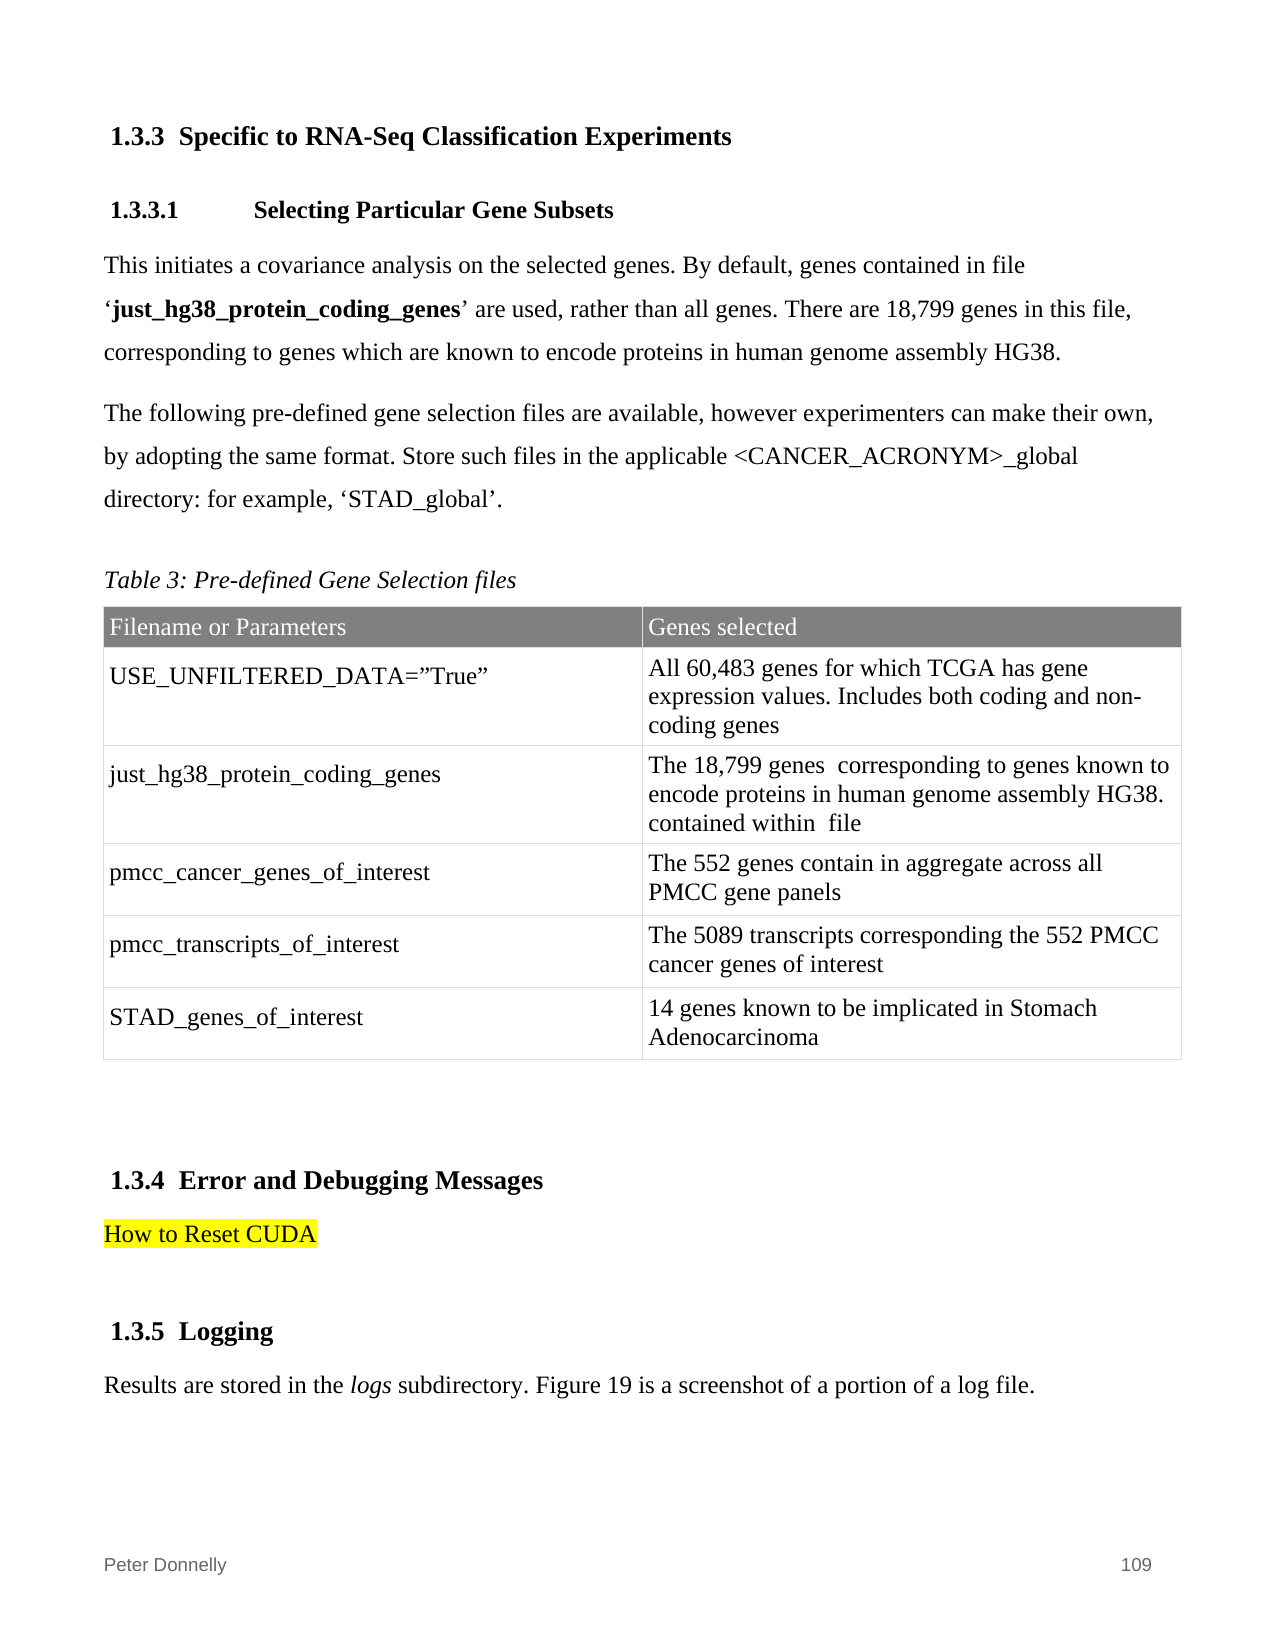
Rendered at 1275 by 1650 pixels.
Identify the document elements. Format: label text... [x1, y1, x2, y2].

table_cell The 552 genes contain in aggregate across all PMCC gene panels [643, 844, 1181, 915]
table_cell USE_UNFILTERED_DATA=”True” [104, 648, 642, 744]
table_cell The 18,799 genes corresponding to genes known to encode proteins in human genome assembly HG38. contained within file [643, 746, 1181, 842]
table_cell The 5089 transcripts corresponding the 552 PMCC cancer genes of interest [643, 916, 1181, 987]
text Table 3: Pre-defined Gene Selection files [103, 565, 1181, 594]
subtitle Logging [103, 1316, 1181, 1347]
table_cell pmcc_transcripts_of_interest [104, 916, 642, 987]
table_cell 14 genes known to be implicated in Stomach Adenocarcinoma [643, 988, 1181, 1059]
table_cell just_hg38_protein_coding_genes [104, 746, 642, 842]
subtitle Specific to RNA-Seq Classification Experiments [103, 120, 1181, 151]
table_cell All 60,483 genes for which TCGA has gene expression values. Includes both coding and non-coding genes [643, 648, 1181, 744]
text This initiates a covariance analysis on the selected genes. By default, genes contained in file ‘just_hg38_protein_coding_genes’ are used, rather than all genes. There are 18,799 genes in this file, corresponding to genes which are known to encode proteins in human genome assembly HG38. [103, 251, 1181, 366]
text The following pre-defined gene selection files are available, however experimenters can make their own, by adopting the same format. Store such files in the applicable <CANCER_ACRONYM>_global directory: for example, ‘STAD_global’. [103, 398, 1181, 513]
subtitle Error and Debugging Messages [103, 1164, 1181, 1196]
text Results are stored in the logs subdirectory. Figure 19 is a screenshot of a portion of a log file. [103, 1370, 1181, 1399]
text How to Reset CUDA [103, 1219, 1181, 1248]
table_cell STAD_genes_of_interest [104, 988, 642, 1059]
subtitle Selecting Particular Gene Subsets [103, 195, 1181, 224]
table_cell pmcc_cancer_genes_of_interest [104, 844, 642, 915]
table_header Genes selected [643, 607, 1181, 647]
table_header Filename or Parameters [104, 607, 642, 647]
